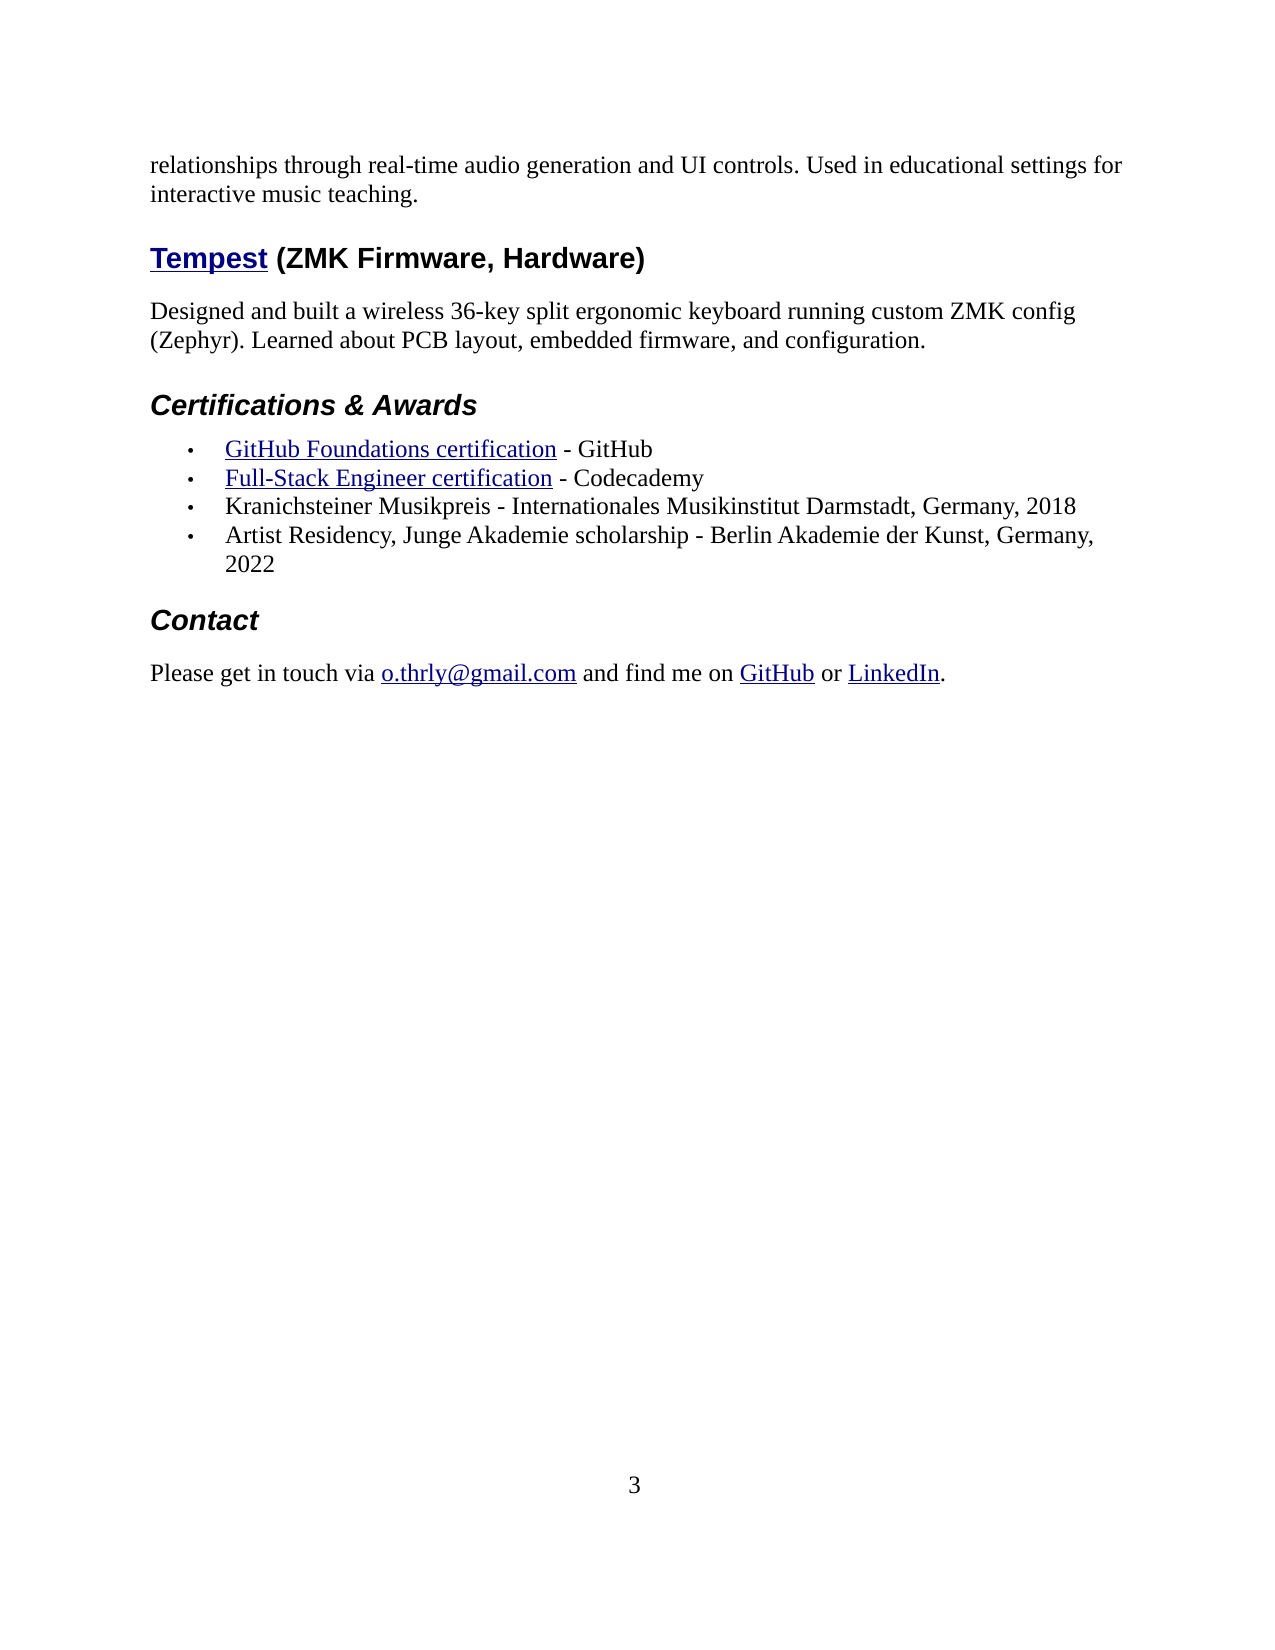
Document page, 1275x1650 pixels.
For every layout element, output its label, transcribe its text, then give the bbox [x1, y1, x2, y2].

subtitle Contact [150, 603, 1125, 636]
list Artist Residency, Junge Akademie scholarship - Berlin Akademie der Kunst, Germany, 2022 [187, 520, 1125, 578]
subtitle Tempest (ZMK Firmware, Hardware) [150, 241, 1125, 275]
subtitle Certifications & Awards [150, 388, 1125, 421]
list GitHub Foundations certification - GitHub [187, 434, 1125, 463]
list Full-Stack Engineer certification - Codecademy [187, 463, 1125, 491]
list Kranichsteiner Musikpreis - Internationales Musikinstitut Darmstadt, Germany, 2018 [187, 491, 1125, 520]
text Please get in touch via o.thrly@gmail.com and find me on GitHub or LinkedIn. [150, 658, 1125, 686]
text relationships through real-time audio generation and UI controls. Used in educational settings for interactive music teaching. [150, 150, 1125, 207]
text Designed and built a wireless 36-key split ergonomic keyboard running custom ZMK config (Zephyr). Learned about PCB layout, embedded firmware, and configuration. [150, 296, 1125, 354]
